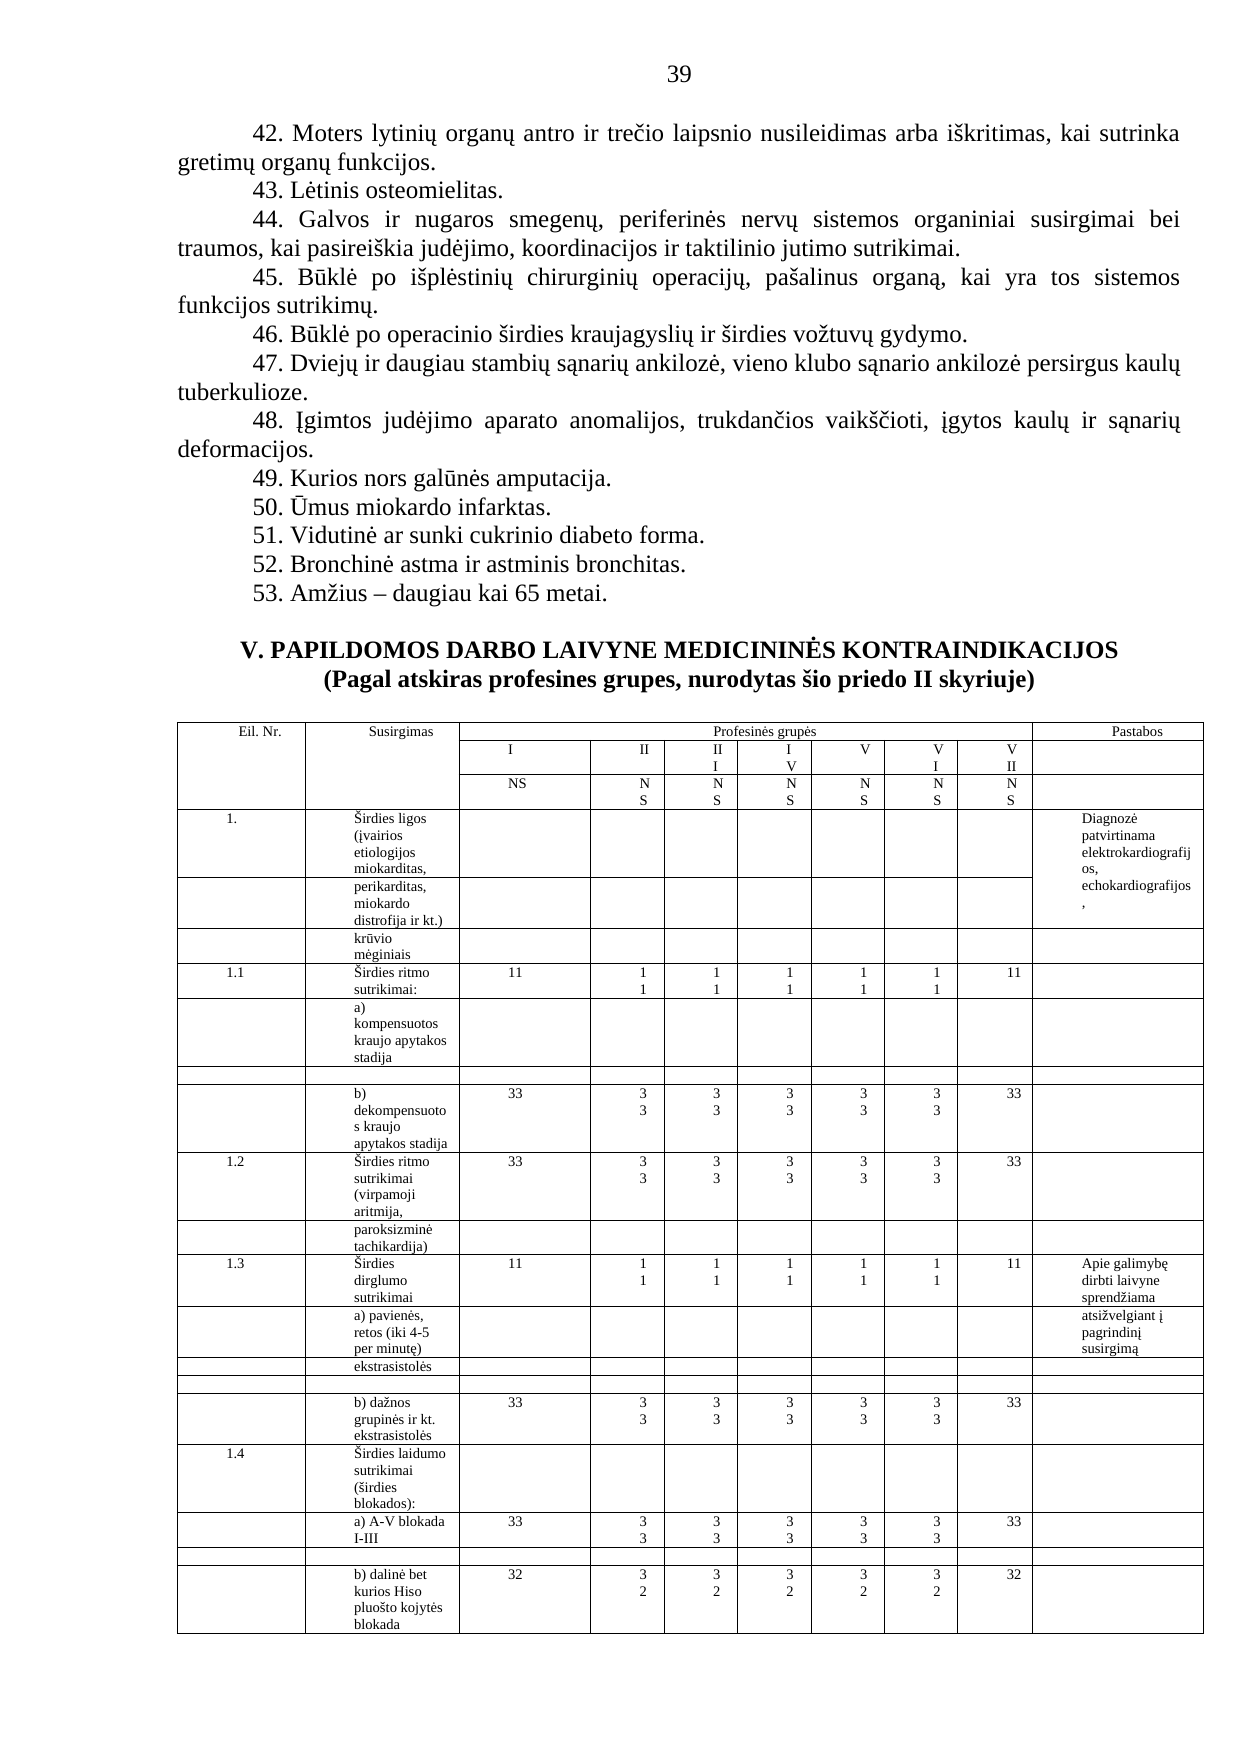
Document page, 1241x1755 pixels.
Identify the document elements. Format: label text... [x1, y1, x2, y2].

table_cell 11 [738, 964, 811, 997]
table_cell [812, 1358, 884, 1375]
table_cell [665, 878, 737, 928]
table_cell [1033, 1548, 1203, 1564]
table_cell [178, 1067, 305, 1083]
table_cell [885, 999, 957, 1066]
table_cell [1033, 929, 1203, 963]
table_cell [738, 878, 811, 928]
table_cell [591, 1221, 664, 1254]
table_cell 33 [460, 1513, 590, 1547]
table_cell 11 [591, 1255, 664, 1306]
table_cell [738, 1358, 811, 1375]
text 46. Būklė po operacinio širdies kraujagyslių ir širdies vožtuvų gydymo. [177, 319, 1181, 348]
table_cell VII [958, 741, 1032, 774]
table_cell [1033, 1085, 1203, 1152]
text V. PAPILDOMOS DARBO LAIVYNE MEDICININĖS KONTRAINDIKACIJOS [177, 636, 1181, 664]
table_cell [591, 810, 664, 877]
table_cell [958, 1376, 1032, 1393]
table_cell 11 [812, 964, 884, 997]
table_cell [958, 929, 1032, 963]
table_cell [885, 1221, 957, 1254]
table_cell 33 [812, 1394, 884, 1444]
table_cell [738, 810, 811, 877]
table_cell 11 [738, 1255, 811, 1306]
table_cell 33 [885, 1085, 957, 1152]
table_cell Apie galimybę dirbti laivyne sprendžiama [1033, 1255, 1203, 1306]
table_cell [1033, 1513, 1203, 1547]
table_cell [460, 810, 590, 877]
table_cell [460, 878, 590, 928]
table_cell NS [812, 775, 884, 809]
table_cell VI [885, 741, 957, 774]
table_cell 32 [738, 1566, 811, 1633]
table_cell [178, 1221, 305, 1254]
table_cell 33 [738, 1394, 811, 1444]
table_cell [958, 1445, 1032, 1512]
table_cell [665, 1358, 737, 1375]
text 49. Kurios nors galūnės amputacija. [177, 463, 1181, 492]
table_cell [812, 1221, 884, 1254]
table_cell 11 [958, 1255, 1032, 1306]
table_cell [591, 1445, 664, 1512]
table_cell [1033, 775, 1203, 809]
table_cell [885, 810, 957, 877]
text 45. Būklė po išplėstinių chirurginių operacijų, pašalinus organą, kai yra tos sistemos funkcijos sutrikimų. [177, 262, 1181, 319]
table_cell NS [738, 775, 811, 809]
table_cell NS [591, 775, 664, 809]
table_cell [885, 1445, 957, 1512]
table_cell 33 [958, 1394, 1032, 1444]
table_cell [958, 1358, 1032, 1375]
table_cell [460, 1548, 590, 1564]
table_cell [460, 929, 590, 963]
table_cell [460, 1445, 590, 1512]
table_cell [1033, 1358, 1203, 1375]
table_cell 33 [958, 1153, 1032, 1220]
table_cell [591, 1548, 664, 1564]
table_cell 11 [958, 964, 1032, 997]
table_cell 11 [591, 964, 664, 997]
table_cell [460, 1221, 590, 1254]
table_cell 11 [885, 1255, 957, 1306]
table_cell [591, 929, 664, 963]
table_cell 33 [591, 1153, 664, 1220]
table_cell [885, 878, 957, 928]
table_cell 1.2 [178, 1153, 305, 1220]
table_cell [665, 1067, 737, 1083]
table_header Profesinės grupės [460, 723, 1032, 740]
table_cell [1033, 1445, 1203, 1512]
table_cell [178, 1358, 305, 1375]
table_cell 1.1 [178, 964, 305, 997]
table_cell 1.4 [178, 1445, 305, 1512]
table_cell b) dalinė bet kurios Hiso pluošto kojytės blokada [306, 1566, 459, 1633]
table_cell [1033, 1067, 1203, 1083]
table_cell [1033, 1566, 1203, 1633]
table_cell b) dažnos grupinės ir kt. ekstrasistolės [306, 1394, 459, 1444]
table_cell Širdies ritmo sutrikimai (virpamoji aritmija, [306, 1153, 459, 1220]
table_cell NS [460, 775, 590, 809]
table_cell [178, 1394, 305, 1444]
table_cell atsižvelgiant į pagrindinį susirgimą [1033, 1307, 1203, 1357]
table_cell 33 [665, 1153, 737, 1220]
table_cell [958, 1221, 1032, 1254]
table_cell [460, 999, 590, 1066]
table_cell 33 [665, 1085, 737, 1152]
table_cell [1033, 1153, 1203, 1220]
table_cell [1033, 1221, 1203, 1254]
table_cell III [665, 741, 737, 774]
table_cell [665, 1548, 737, 1564]
table_cell 33 [591, 1513, 664, 1547]
table_cell [460, 1376, 590, 1393]
table_cell [1033, 1394, 1203, 1444]
table_cell [958, 810, 1032, 877]
table_cell ekstrasistolės [306, 1358, 459, 1375]
table_cell [885, 929, 957, 963]
table_cell a) kompensuotos kraujo apytakos stadija [306, 999, 459, 1066]
table_cell 33 [885, 1153, 957, 1220]
table_cell [178, 1307, 305, 1357]
table_cell 1.3 [178, 1255, 305, 1306]
table_cell [178, 878, 305, 928]
table_cell [591, 1358, 664, 1375]
table_cell 33 [812, 1513, 884, 1547]
table_cell 11 [665, 1255, 737, 1306]
table_cell [460, 1067, 590, 1083]
table_cell [306, 1067, 459, 1083]
table_cell [812, 1548, 884, 1564]
table_cell 33 [738, 1153, 811, 1220]
table_cell 33 [738, 1513, 811, 1547]
table_cell [1033, 741, 1203, 774]
table_cell I [460, 741, 590, 774]
table_cell 33 [812, 1085, 884, 1152]
table_cell [738, 929, 811, 963]
table_cell [738, 1445, 811, 1512]
text 43. Lėtinis osteomielitas. [177, 176, 1181, 204]
table_cell IV [738, 741, 811, 774]
table_cell [178, 1085, 305, 1152]
table_cell perikarditas, miokardo distrofija ir kt.) [306, 878, 459, 928]
table_cell [958, 999, 1032, 1066]
table_cell [178, 1513, 305, 1547]
table_cell [178, 1566, 305, 1633]
table_cell 1. [178, 810, 305, 877]
table_cell 33 [460, 1394, 590, 1444]
table_cell [460, 1358, 590, 1375]
table_header Susirgimas [306, 723, 459, 809]
text 48. Įgimtos judėjimo aparato anomalijos, trukdančios vaikščioti, įgytos kaulų ir sąnarių deformacijos. [177, 406, 1181, 463]
table_cell [812, 1376, 884, 1393]
text 47. Dviejų ir daugiau stambių sąnarių ankilozė, vieno klubo sąnario ankilozė persirgus kaulų tuberkulioze. [177, 348, 1181, 406]
table_cell [665, 999, 737, 1066]
table_cell 33 [665, 1513, 737, 1547]
table_cell [738, 1548, 811, 1564]
table_cell NS [958, 775, 1032, 809]
table_cell [958, 1067, 1032, 1083]
text 44. Galvos ir nugaros smegenų, periferinės nervų sistemos organiniai susirgimai bei traumos, kai pasireiškia judėjimo, koordinacijos ir taktilinio jutimo sutrikimai. [177, 204, 1181, 262]
table_cell 32 [885, 1566, 957, 1633]
table_cell II [591, 741, 664, 774]
table_cell Širdies ritmo sutrikimai: [306, 964, 459, 997]
table_cell 32 [460, 1566, 590, 1633]
table_cell [306, 1548, 459, 1564]
table_cell V [812, 741, 884, 774]
table_cell 32 [665, 1566, 737, 1633]
table_cell [885, 1548, 957, 1564]
table_cell [665, 810, 737, 877]
table_cell [812, 1067, 884, 1083]
table_cell [178, 1548, 305, 1564]
table_cell 33 [591, 1085, 664, 1152]
table_cell 11 [460, 1255, 590, 1306]
table_cell 32 [812, 1566, 884, 1633]
table_cell paroksizminė tachikardija) [306, 1221, 459, 1254]
table_cell Širdies dirglumo sutrikimai [306, 1255, 459, 1306]
table_cell 11 [460, 964, 590, 997]
table_cell [591, 1067, 664, 1083]
table_cell [885, 1358, 957, 1375]
table_cell [958, 1548, 1032, 1564]
text (Pagal atskiras profesines grupes, nurodytas šio priedo II skyriuje) [177, 664, 1181, 693]
table_cell [738, 999, 811, 1066]
table_cell [812, 929, 884, 963]
table_header Eil. Nr. [178, 723, 305, 809]
table_cell 33 [812, 1153, 884, 1220]
table_cell NS [885, 775, 957, 809]
table_cell [1033, 1376, 1203, 1393]
table_cell [885, 1376, 957, 1393]
table_cell [885, 1307, 957, 1357]
table_cell [812, 999, 884, 1066]
table_cell 11 [885, 964, 957, 997]
table_cell [1033, 964, 1203, 997]
table_cell [178, 929, 305, 963]
text 52. Bronchinė astma ir astminis bronchitas. [177, 549, 1181, 578]
table_cell 33 [591, 1394, 664, 1444]
table_cell 32 [958, 1566, 1032, 1633]
table_cell 32 [591, 1566, 664, 1633]
table_cell [306, 1376, 459, 1393]
table_cell Širdies ligos (įvairios etiologijos miokarditas, [306, 810, 459, 877]
table_cell [738, 1067, 811, 1083]
table_cell [738, 1376, 811, 1393]
table_cell [460, 1307, 590, 1357]
table_cell [885, 1067, 957, 1083]
table_cell [958, 1307, 1032, 1357]
table_cell [738, 1221, 811, 1254]
table_cell [812, 1307, 884, 1357]
table_cell [738, 1307, 811, 1357]
table_cell 33 [460, 1153, 590, 1220]
table_cell 33 [885, 1394, 957, 1444]
table_cell 33 [958, 1085, 1032, 1152]
table_cell Diagnozė patvirtinama elektrokardiografijos, echokardiografijos, [1033, 810, 1203, 928]
table_cell [665, 929, 737, 963]
table_cell krūvio mėginiais [306, 929, 459, 963]
table_cell 33 [958, 1513, 1032, 1547]
table_cell 11 [812, 1255, 884, 1306]
table_header Pastabos [1033, 723, 1203, 740]
table_cell [958, 878, 1032, 928]
table_cell b) dekompensuotos kraujo apytakos stadija [306, 1085, 459, 1152]
table_cell a) pavienės, retos (iki 4-5 per minutę) [306, 1307, 459, 1357]
table_cell [178, 1376, 305, 1393]
table_cell [1033, 999, 1203, 1066]
table_cell [812, 810, 884, 877]
table_cell [591, 1307, 664, 1357]
text 50. Ūmus miokardo infarktas. [177, 492, 1181, 521]
table_cell [591, 999, 664, 1066]
table_cell [665, 1221, 737, 1254]
table_cell [665, 1307, 737, 1357]
table_cell [812, 878, 884, 928]
table_cell 33 [665, 1394, 737, 1444]
table_cell a) A-V blokada I-III [306, 1513, 459, 1547]
table_cell [591, 878, 664, 928]
table_cell 33 [460, 1085, 590, 1152]
table_cell [665, 1445, 737, 1512]
table_cell [591, 1376, 664, 1393]
table_cell [178, 999, 305, 1066]
table_cell NS [665, 775, 737, 809]
text 51. Vidutinė ar sunki cukrinio diabeto forma. [177, 521, 1181, 549]
table_cell 11 [665, 964, 737, 997]
table_cell [812, 1445, 884, 1512]
table_cell 33 [885, 1513, 957, 1547]
text 53. Amžius – daugiau kai 65 metai. [177, 578, 1181, 607]
table_cell Širdies laidumo sutrikimai (širdies blokados): [306, 1445, 459, 1512]
table_cell [665, 1376, 737, 1393]
table_cell 33 [738, 1085, 811, 1152]
text 42. Moters lytinių organų antro ir trečio laipsnio nusileidimas arba iškritimas, kai sutrinka gretimų organų funkcijos. [177, 118, 1181, 176]
